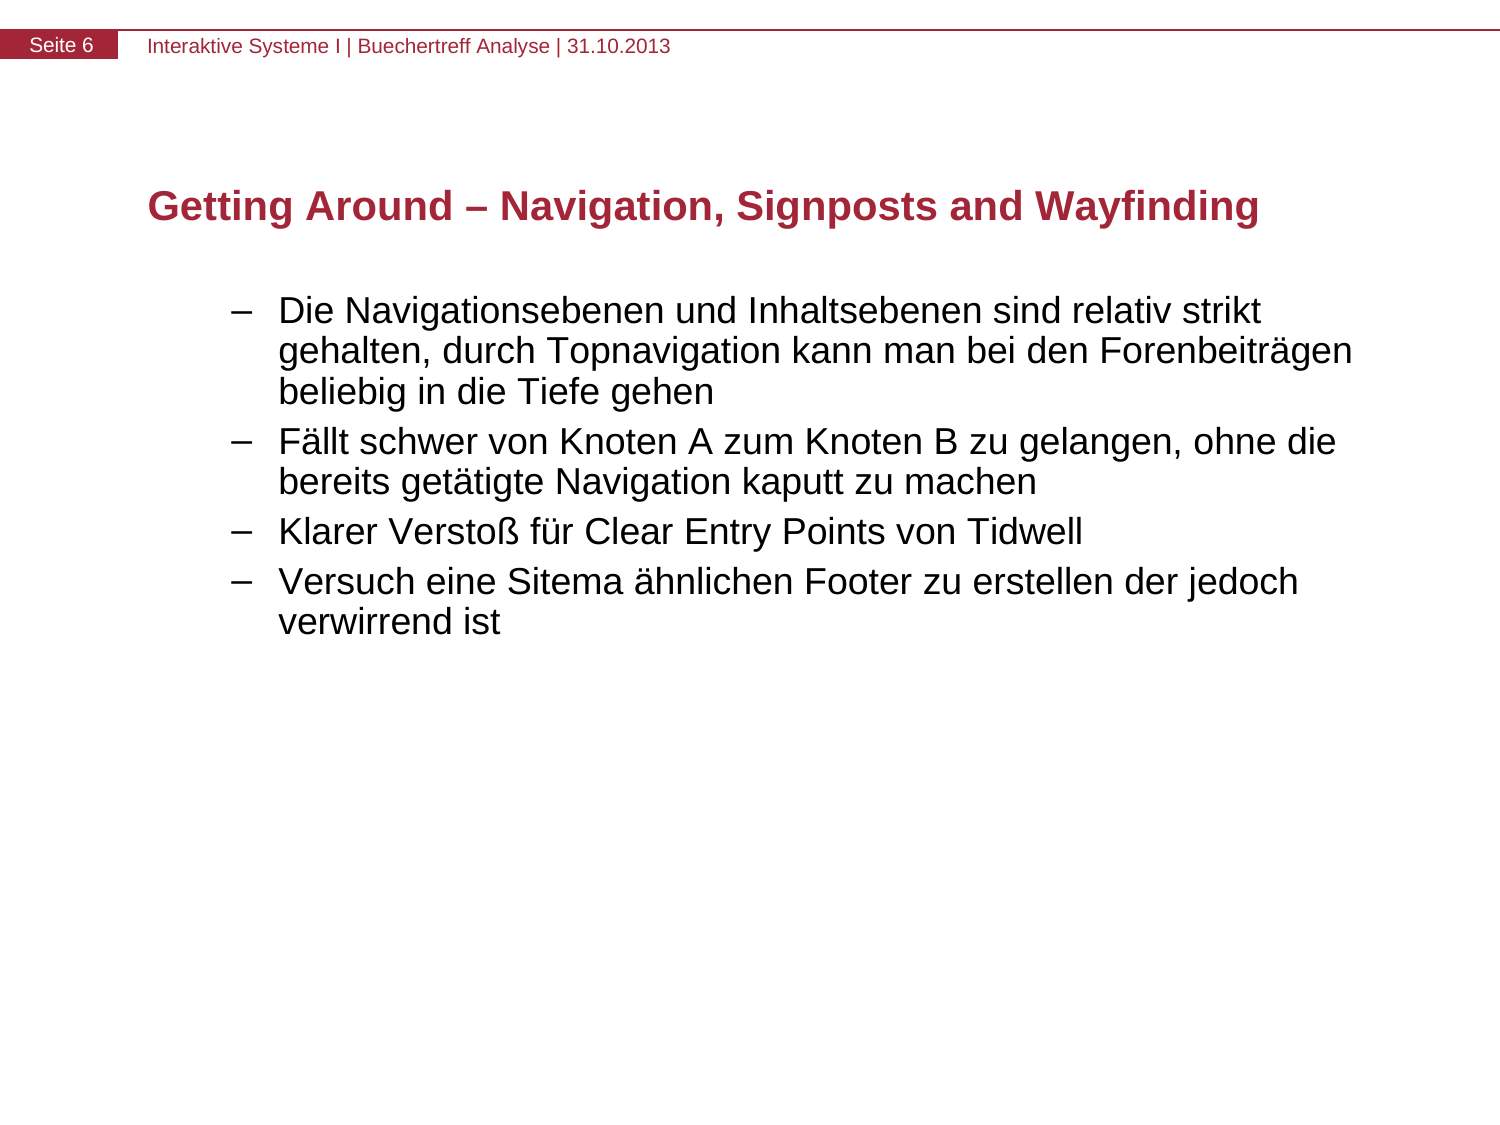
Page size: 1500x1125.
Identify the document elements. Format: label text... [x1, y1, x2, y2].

list Die Navigationsebenen und Inhaltsebenen sind relativ strikt gehalten, durch Topnavigation kann man bei den Forenbeiträgen beliebig in die Tiefe gehen Fällt schwer von Knoten A zum Knoten B zu gelangen, ohne die bereits getätigte Navigation kaputt zu machen Klarer Verstoß für Clear Entry Points von Tidwell Versuch eine Sitema ähnlichen Footer zu erstellen der jedoch verwirrend ist [141, 283, 1380, 884]
title Getting Around – Navigation, Signposts and Wayfinding [132, 149, 1413, 258]
